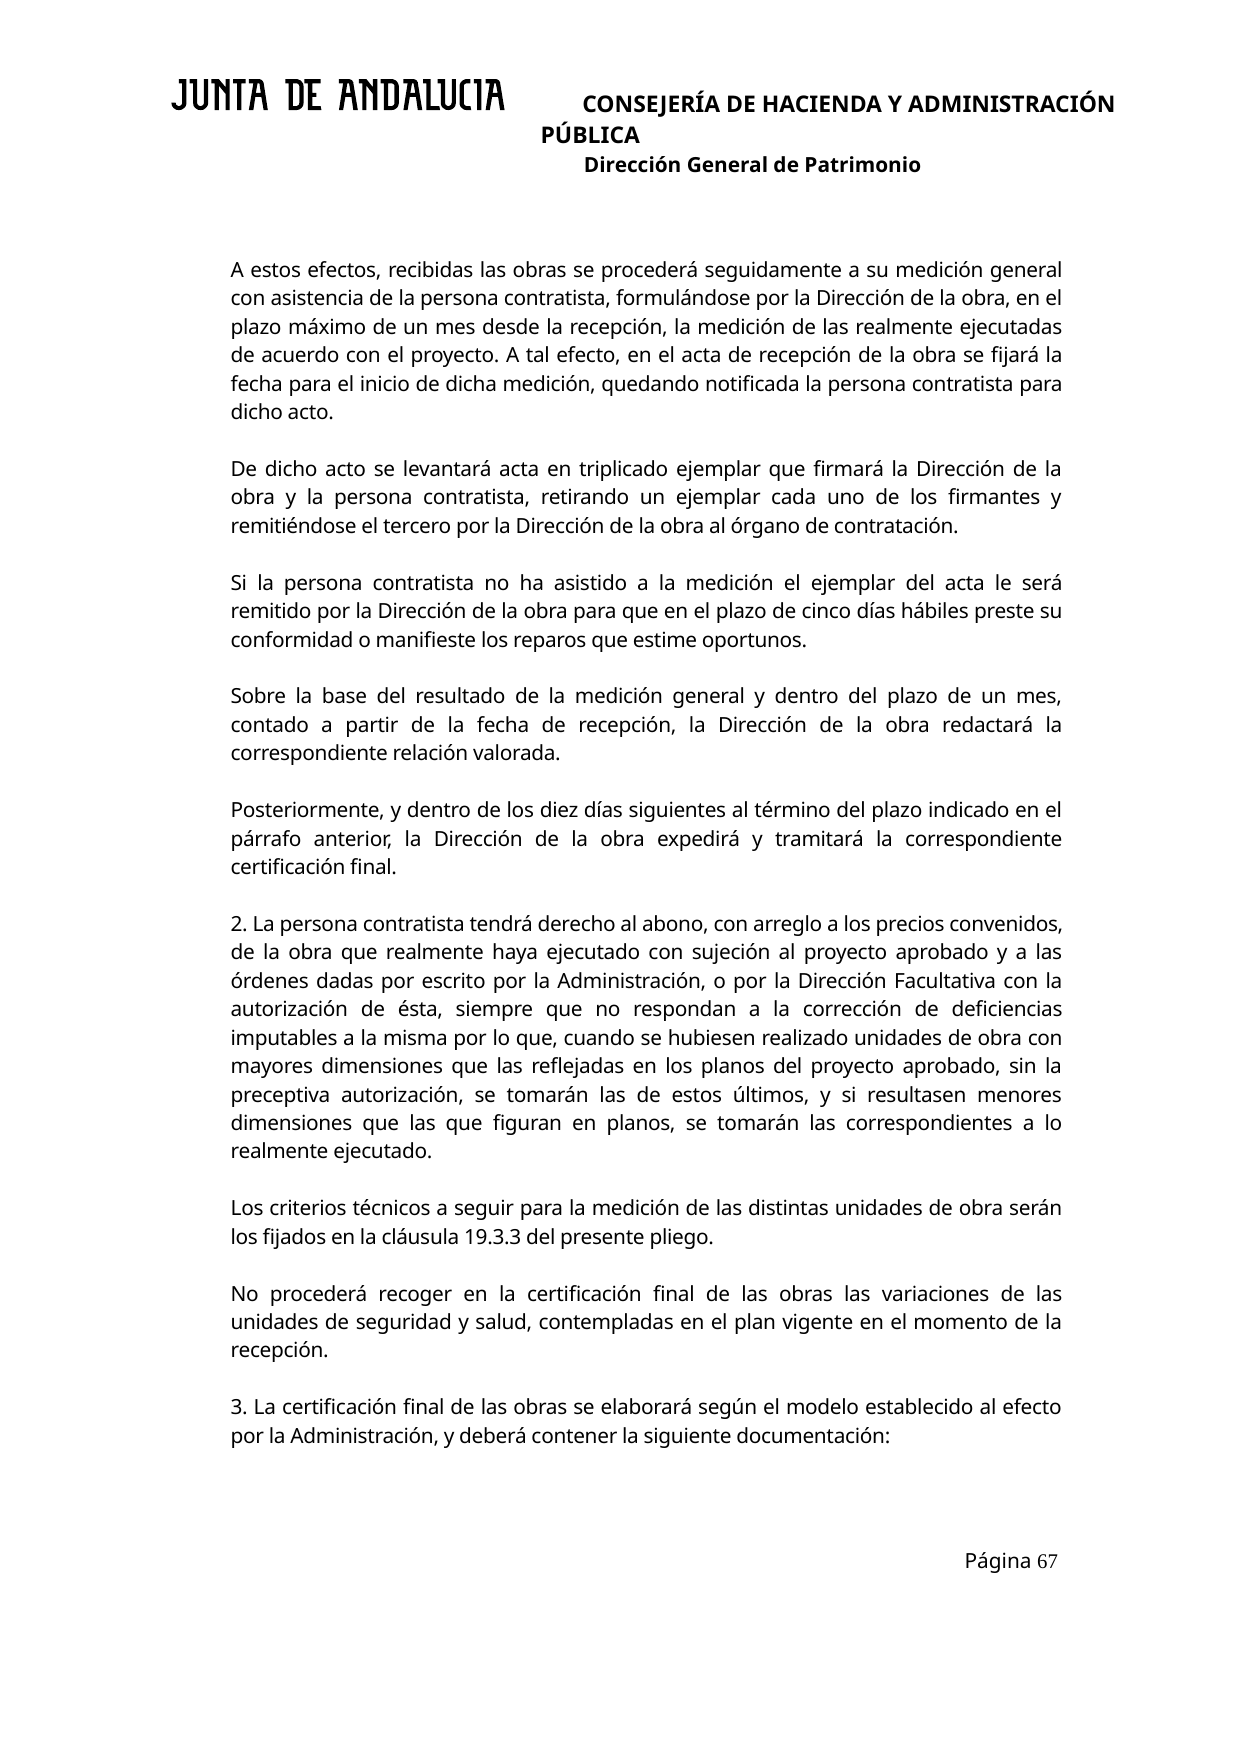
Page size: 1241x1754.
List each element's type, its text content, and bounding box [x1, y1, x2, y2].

text De dicho acto se levantará acta en triplicado ejemplar que firmará la Dirección de la obra y la persona contratista, retirando un ejemplar cada uno de los firmantes y remitiéndose el tercero por la Dirección de la obra al órgano de contratación. [230, 454, 1063, 539]
text Si la persona contratista no ha asistido a la medición el ejemplar del acta le será remitido por la Dirección de la obra para que en el plazo de cinco días hábiles preste su conformidad o manifieste los reparos que estime oportunos. [230, 568, 1063, 653]
text 2. La persona contratista tendrá derecho al abono, con arreglo a los precios convenidos, de la obra que realmente haya ejecutado con sujeción al proyecto aprobado y a las órdenes dadas por escrito por la Administración, o por la Dirección Facultativa con la autorización de ésta, siempre que no respondan a la corrección de deficiencias imputables a la misma por lo que, cuando se hubiesen realizado unidades de obra con mayores dimensiones que las reflejadas en los planos del proyecto aprobado, sin la preceptiva autorización, se tomarán las de estos últimos, y si resultasen menores dimensiones que las que figuran en planos, se tomarán las correspondientes a lo realmente ejecutado. [230, 909, 1063, 1165]
text No procederá recoger en la certificación final de las obras las variaciones de las unidades de seguridad y salud, contempladas en el plan vigente en el momento de la recepción. [230, 1279, 1063, 1364]
text Los criterios técnicos a seguir para la medición de las distintas unidades de obra serán los fijados en la cláusula 19.3.3 del presente pliego. [230, 1193, 1063, 1250]
text A estos efectos, recibidas las obras se procederá seguidamente a su medición general con asistencia de la persona contratista, formulándose por la Dirección de la obra, en el plazo máximo de un mes desde la recepción, la medición de las realmente ejecutadas de acuerdo con el proyecto. A tal efecto, en el acta de recepción de la obra se fijará la fecha para el inicio de dicha medición, quedando notificada la persona contratista para dicho acto. [230, 255, 1063, 426]
text Sobre la base del resultado de la medición general y dentro del plazo de un mes, contado a partir de la fecha de recepción, la Dirección de la obra redactará la correspondiente relación valorada. [230, 682, 1063, 767]
text Posteriormente, y dentro de los diez días siguientes al término del plazo indicado en el párrafo anterior, la Dirección de la obra expedirá y tramitará la correspondiente certificación final. [230, 795, 1063, 881]
text 3. La certificación final de las obras se elaborará según el modelo establecido al efecto por la Administración, y deberá contener la siguiente documentación: [230, 1392, 1063, 1449]
